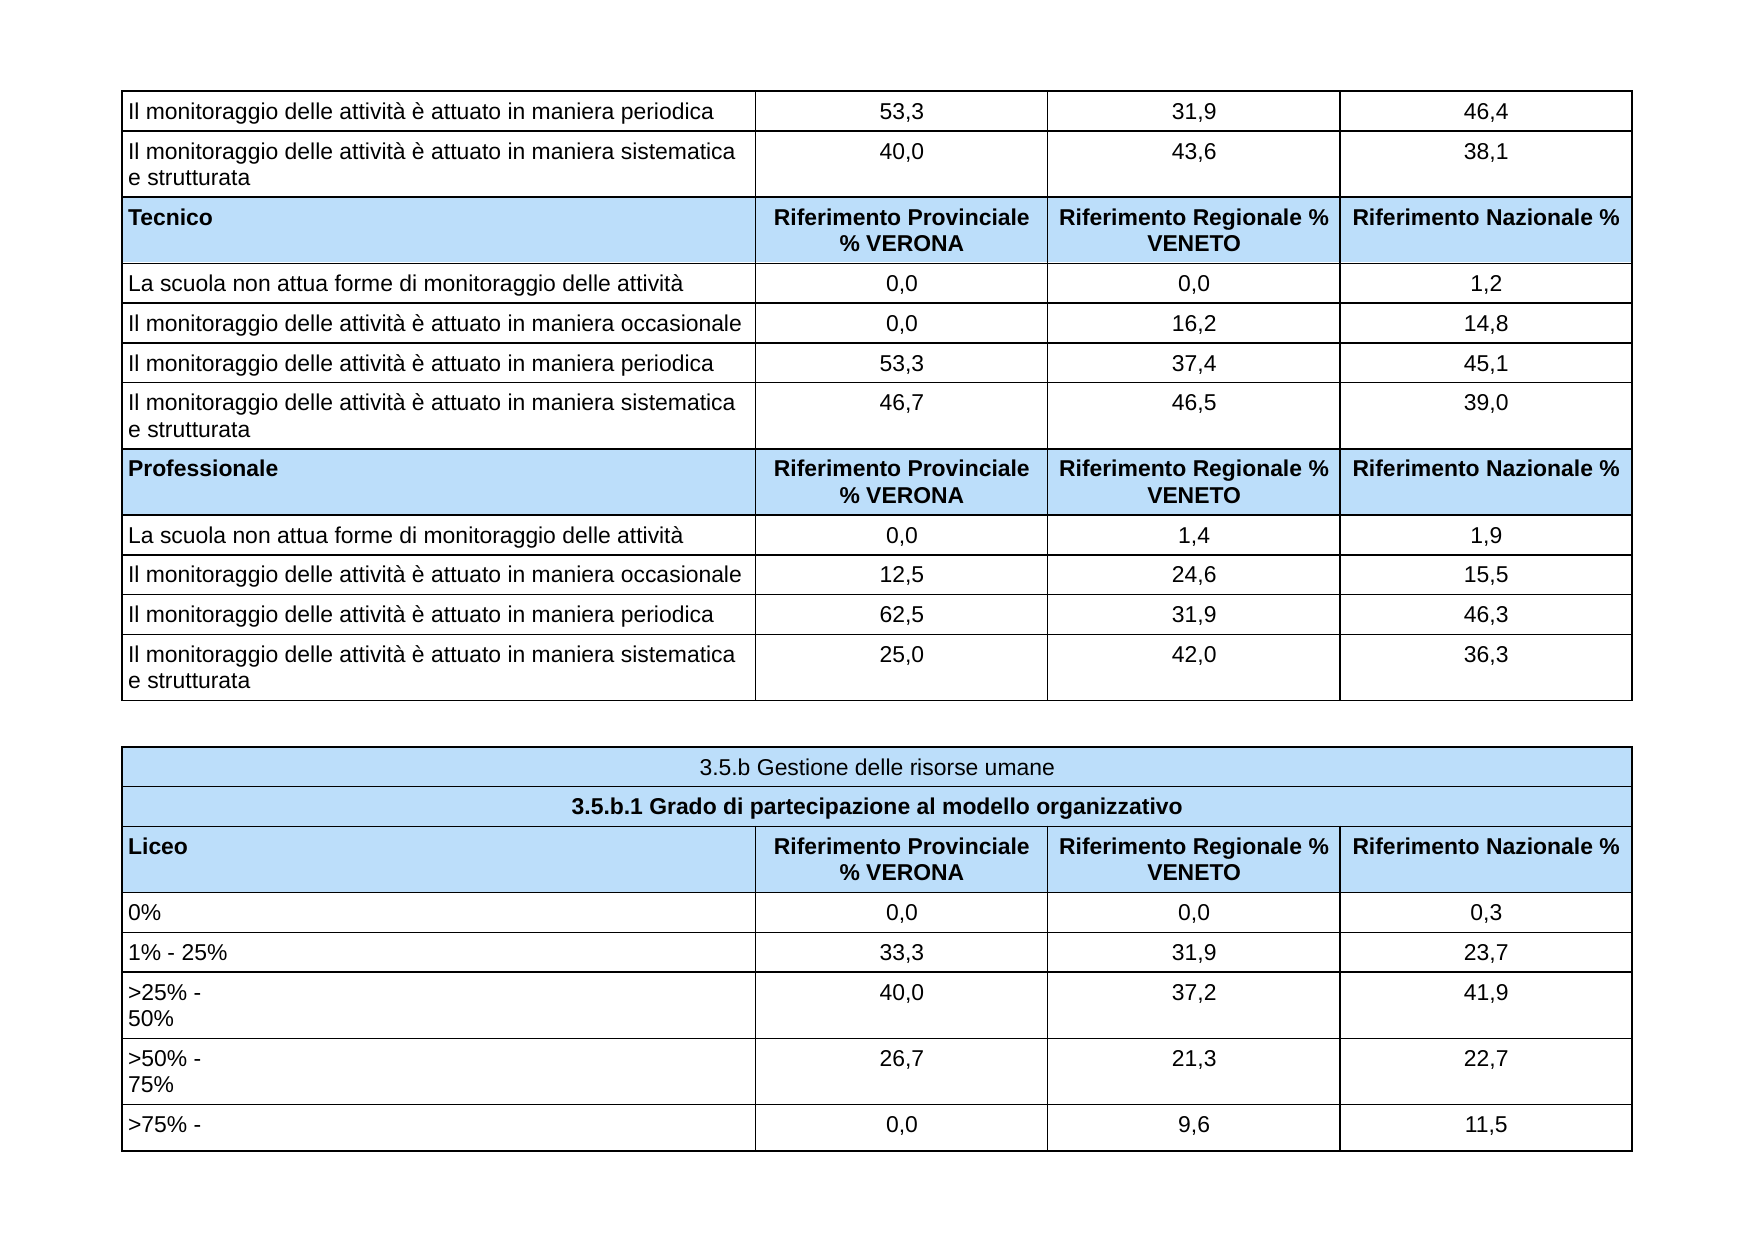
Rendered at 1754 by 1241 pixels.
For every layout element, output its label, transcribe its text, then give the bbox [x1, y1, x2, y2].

table_cell 53,3 [756, 92, 1047, 130]
table_cell 46,3 [1341, 595, 1631, 633]
table_cell 22,7 [1341, 1039, 1631, 1103]
table_cell Il monitoraggio delle attività è attuato in maniera sistematica e strutturata [123, 635, 755, 699]
table_cell 0,0 [1048, 264, 1339, 302]
table_cell Il monitoraggio delle attività è attuato in maniera periodica [123, 344, 755, 382]
table_cell 3.5.b.1 Grado di partecipazione al modello organizzativo [123, 787, 1631, 826]
table_cell 41,9 [1341, 973, 1631, 1037]
table_cell 0,3 [1341, 893, 1631, 931]
table_cell 36,3 [1341, 635, 1631, 699]
table_cell 1,4 [1048, 516, 1339, 554]
table_cell Riferimento Nazionale % [1341, 198, 1631, 262]
table_cell >75% [123, 1105, 755, 1150]
table_cell >50% - 75% [123, 1039, 755, 1103]
table_cell 40,0 [756, 973, 1047, 1037]
table_cell 1,9 [1341, 516, 1631, 554]
table_cell 53,3 [756, 344, 1047, 382]
table_cell Il monitoraggio delle attività è attuato in maniera periodica [123, 92, 755, 130]
table_cell 0,0 [756, 1105, 1047, 1150]
table_cell La scuola non attua forme di monitoraggio delle attività [123, 264, 755, 302]
table_cell Il monitoraggio delle attività è attuato in maniera occasionale [123, 304, 755, 342]
table_cell 1,2 [1341, 264, 1631, 302]
table_cell 23,7 [1341, 933, 1631, 971]
table_cell 0,0 [756, 264, 1047, 302]
table_cell 0,0 [1048, 893, 1339, 931]
table_cell 42,0 [1048, 635, 1339, 699]
table_cell Il monitoraggio delle attività è attuato in maniera occasionale [123, 556, 755, 594]
table_cell La scuola non attua forme di monitoraggio delle attività [123, 516, 755, 554]
table_cell 16,2 [1048, 304, 1339, 342]
table_cell 40,0 [756, 132, 1047, 196]
table_cell Riferimento Provinciale % VERONA [756, 827, 1047, 892]
table_cell 38,1 [1341, 132, 1631, 196]
table_cell 0,0 [756, 304, 1047, 342]
table_cell 62,5 [756, 595, 1047, 633]
table_cell Il monitoraggio delle attività è attuato in maniera sistematica e strutturata [123, 383, 755, 448]
table_cell 46,7 [756, 383, 1047, 448]
table_cell 43,6 [1048, 132, 1339, 196]
table_cell 33,3 [756, 933, 1047, 971]
table_cell 0% [123, 893, 755, 931]
table_cell >25% - 50% [123, 973, 755, 1037]
table_cell 37,4 [1048, 344, 1339, 382]
table_cell Riferimento Regionale % VENETO [1048, 450, 1339, 514]
table_cell 31,9 [1048, 92, 1339, 130]
table_cell Riferimento Nazionale % [1341, 450, 1631, 514]
table_cell 24,6 [1048, 556, 1339, 594]
table_cell Riferimento Regionale % VENETO [1048, 198, 1339, 262]
table_cell Liceo [123, 827, 755, 892]
table_cell 45,1 [1341, 344, 1631, 382]
table_cell 46,5 [1048, 383, 1339, 448]
table_cell Il monitoraggio delle attività è attuato in maniera periodica [123, 595, 755, 633]
table_cell 46,4 [1341, 92, 1631, 130]
table_cell 25,0 [756, 635, 1047, 699]
table_cell 26,7 [756, 1039, 1047, 1103]
table_cell 12,5 [756, 556, 1047, 594]
table_cell 14,8 [1341, 304, 1631, 342]
table_cell 0,0 [756, 516, 1047, 554]
table_cell Riferimento Regionale % VENETO [1048, 827, 1339, 892]
table_cell 0,0 [756, 893, 1047, 931]
table_cell Riferimento Provinciale % VERONA [756, 198, 1047, 262]
table_cell Il monitoraggio delle attività è attuato in maniera sistematica e strutturata [123, 132, 755, 196]
table_cell Tecnico [123, 198, 755, 262]
table_header 3.5.b Gestione delle risorse umane [123, 748, 1631, 786]
table_cell 15,5 [1341, 556, 1631, 594]
table_cell 1% - 25% [123, 933, 755, 971]
table_cell 37,2 [1048, 973, 1339, 1037]
table_cell 31,9 [1048, 933, 1339, 971]
table_cell Professionale [123, 450, 755, 514]
table_cell 9,6 [1048, 1105, 1339, 1150]
table_cell 39,0 [1341, 383, 1631, 448]
table_cell 21,3 [1048, 1039, 1339, 1103]
table_cell 31,9 [1048, 595, 1339, 633]
table_cell Riferimento Provinciale % VERONA [756, 450, 1047, 514]
table_cell Riferimento Nazionale % [1341, 827, 1631, 892]
table_cell 11,5 [1341, 1105, 1631, 1150]
